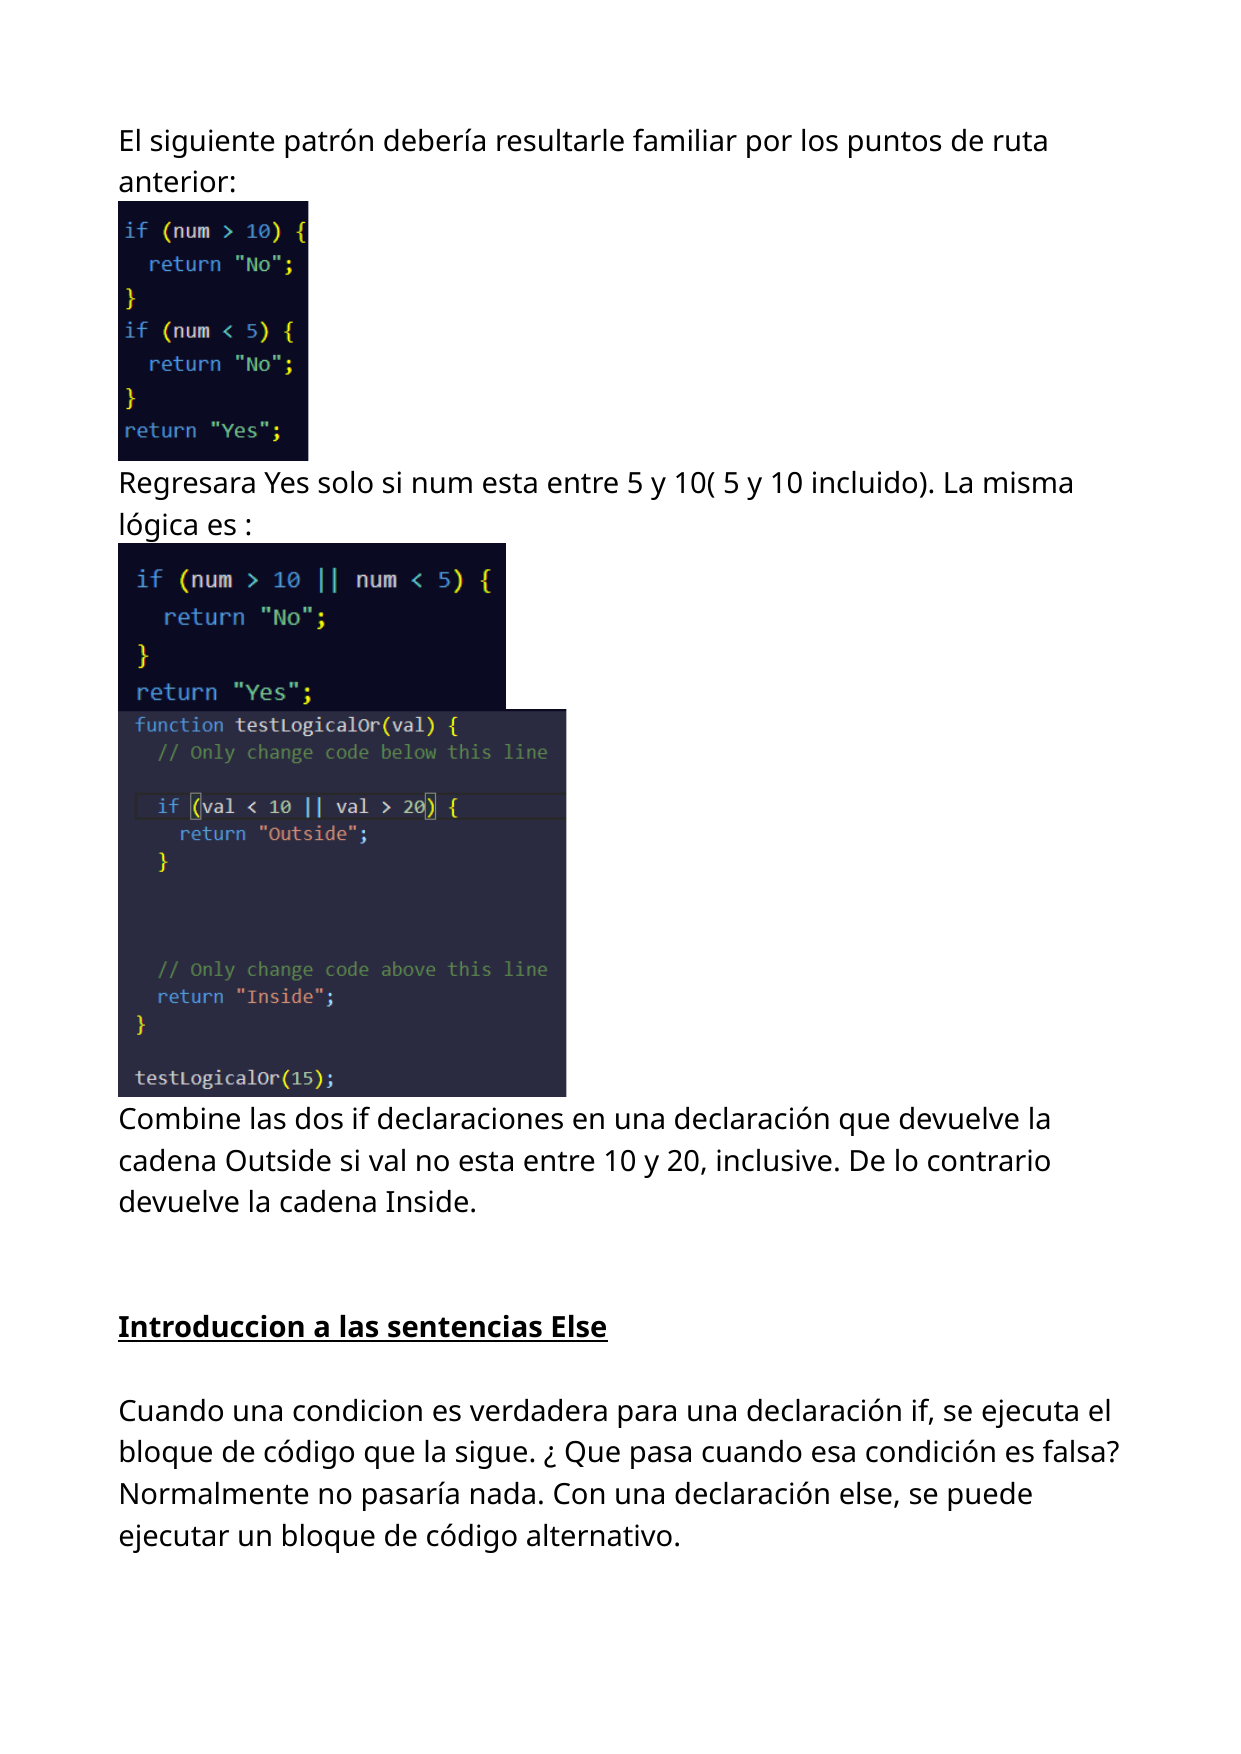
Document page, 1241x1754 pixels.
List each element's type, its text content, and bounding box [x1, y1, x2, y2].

text Cuando una condicion es verdadera para una declaración if, se ejecuta el bloque de código que la sigue. ¿ Que pasa cuando esa condición es falsa? Normalmente no pasaría nada. Con una declaración else, se puede ejecutar un bloque de código alternativo. [118, 1388, 1122, 1554]
text Combine las dos if declaraciones en una declaración que devuelve la cadena Outside si val no esta entre 10 y 20, inclusive. De lo contrario devuelve la cadena Inside. [118, 1096, 1122, 1221]
text El siguiente patrón debería resultarle familiar por los puntos de ruta anterior: [118, 118, 1122, 201]
text Regresara Yes solo si num esta entre 5 y 10( 5 y 10 incluido). La misma lógica es : [118, 460, 1122, 544]
text Introduccion a las sentencias Else [118, 1304, 1122, 1346]
